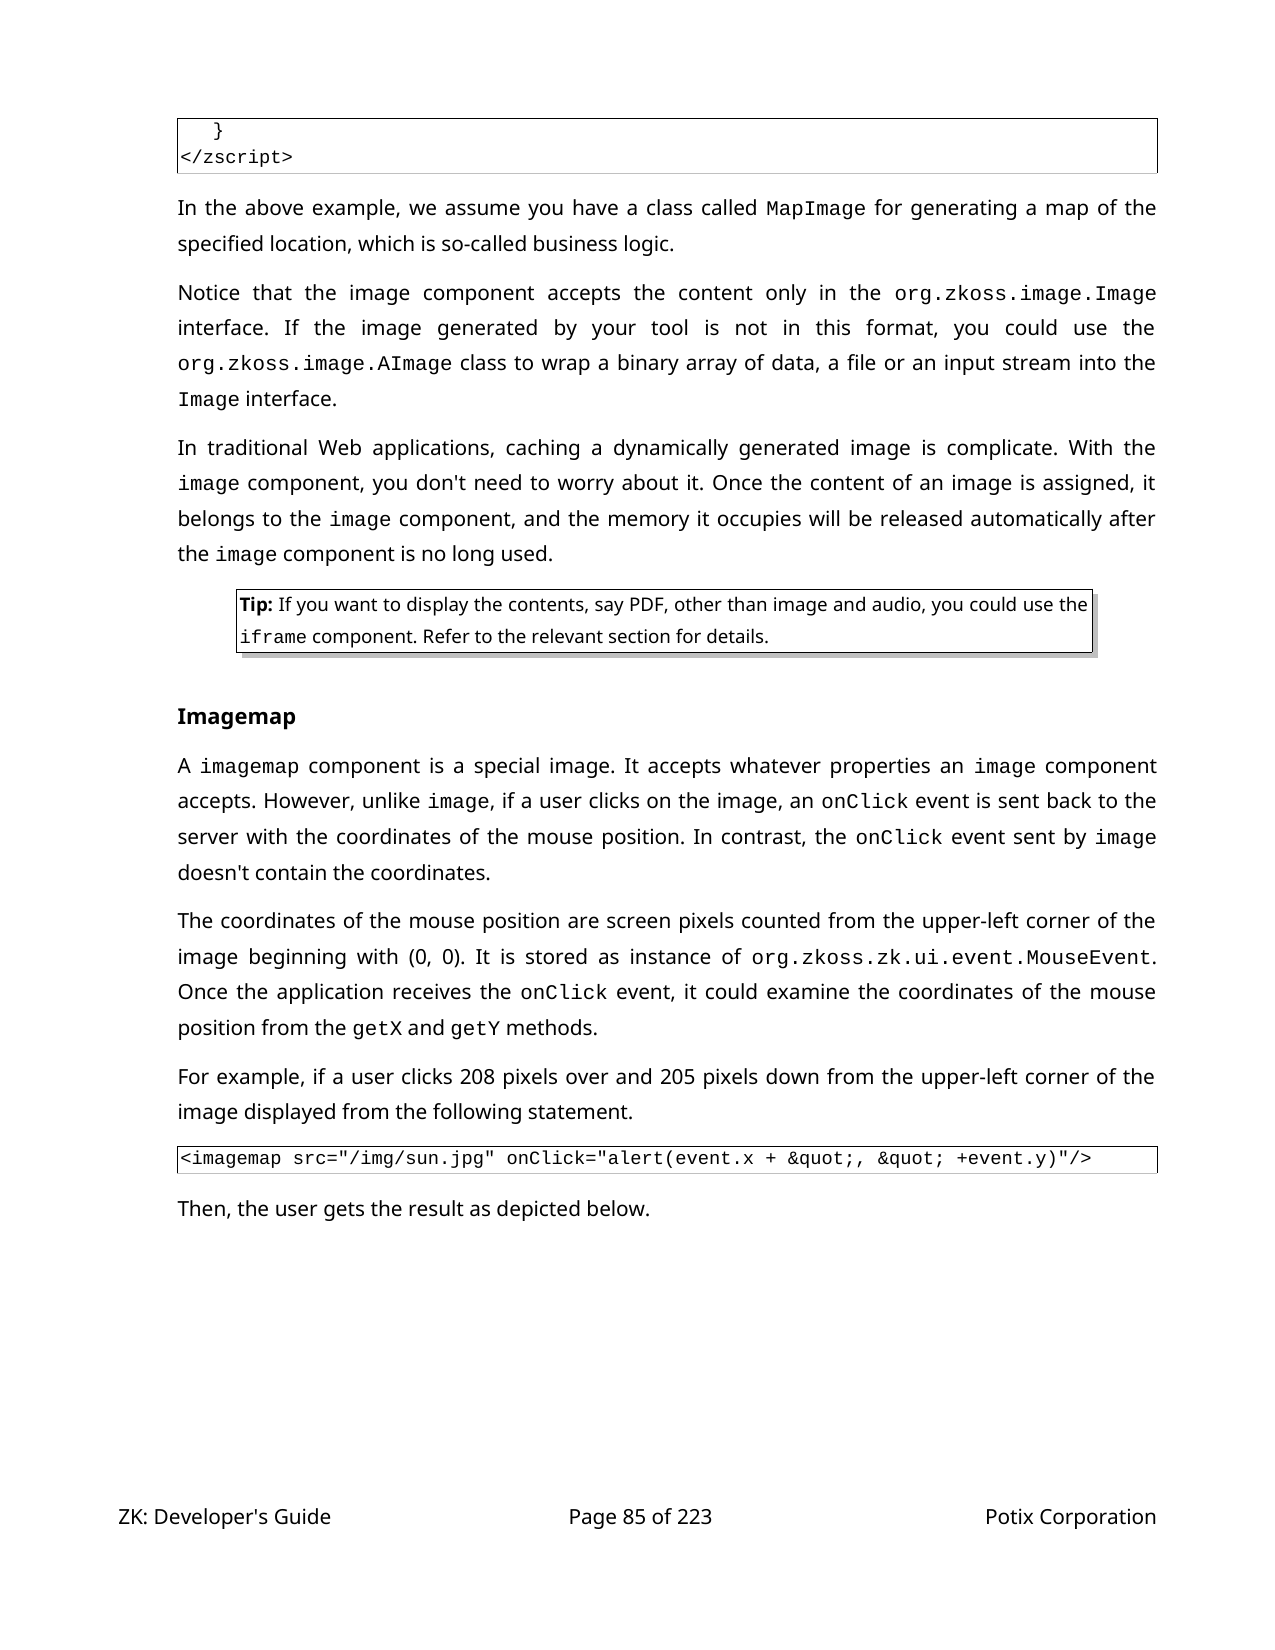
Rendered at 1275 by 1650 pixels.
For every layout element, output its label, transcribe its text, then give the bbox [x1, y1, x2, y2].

text Tip: If you want to display the contents, say PDF, other than image and audio, you could use the iframe component. Refer to the relevant section for details. [237, 590, 1092, 652]
subtitle Imagemap [177, 701, 1157, 731]
text Notice that the image component accepts the content only in the org.zkoss.image.Image interface. If the image generated by your tool is not in this format, you could use the org.zkoss.image.AImage class to wrap a binary array of data, a file or an input stream into the Image interface. [177, 278, 1157, 412]
text A imagemap component is a special image. It accepts whatever properties an image component accepts. However, unlike image, if a user clicks on the image, an onClick event is sent back to the server with the coordinates of the mouse position. In contrast, the onClick event sent by image doesn't contain the coordinates. [177, 751, 1157, 886]
text For example, if a user clicks 208 pixels over and 205 pixels down from the upper-left corner of the image displayed from the following statement. [177, 1062, 1157, 1125]
text In the above example, we assume you have a class called MapImage for generating a map of the specified location, which is so-called business logic. [177, 193, 1157, 257]
text In traditional Web applications, caching a dynamically generated image is complicate. With the image component, you don't need to worry about it. Once the content of an image is assigned, it belongs to the image component, and the memory it occupies will be released automatically after the image component is no long used. [177, 433, 1157, 568]
text <imagemap src="/img/sun.jpg" onClick="alert(event.x + &quot;, &quot; +event.y)"/> [178, 1147, 1157, 1173]
text The coordinates of the mouse position are screen pixels counted from the upper-left corner of the image beginning with (0, 0). It is stored as instance of org.zkoss.zk.ui.event.MouseEvent. Once the application receives the onClick event, it could examine the coordinates of the mouse position from the getX and getY methods. [177, 907, 1157, 1041]
text } [178, 119, 1157, 142]
text Then, the user gets the result as depicted below. [177, 1194, 1157, 1222]
text </zscript> [178, 145, 1157, 173]
